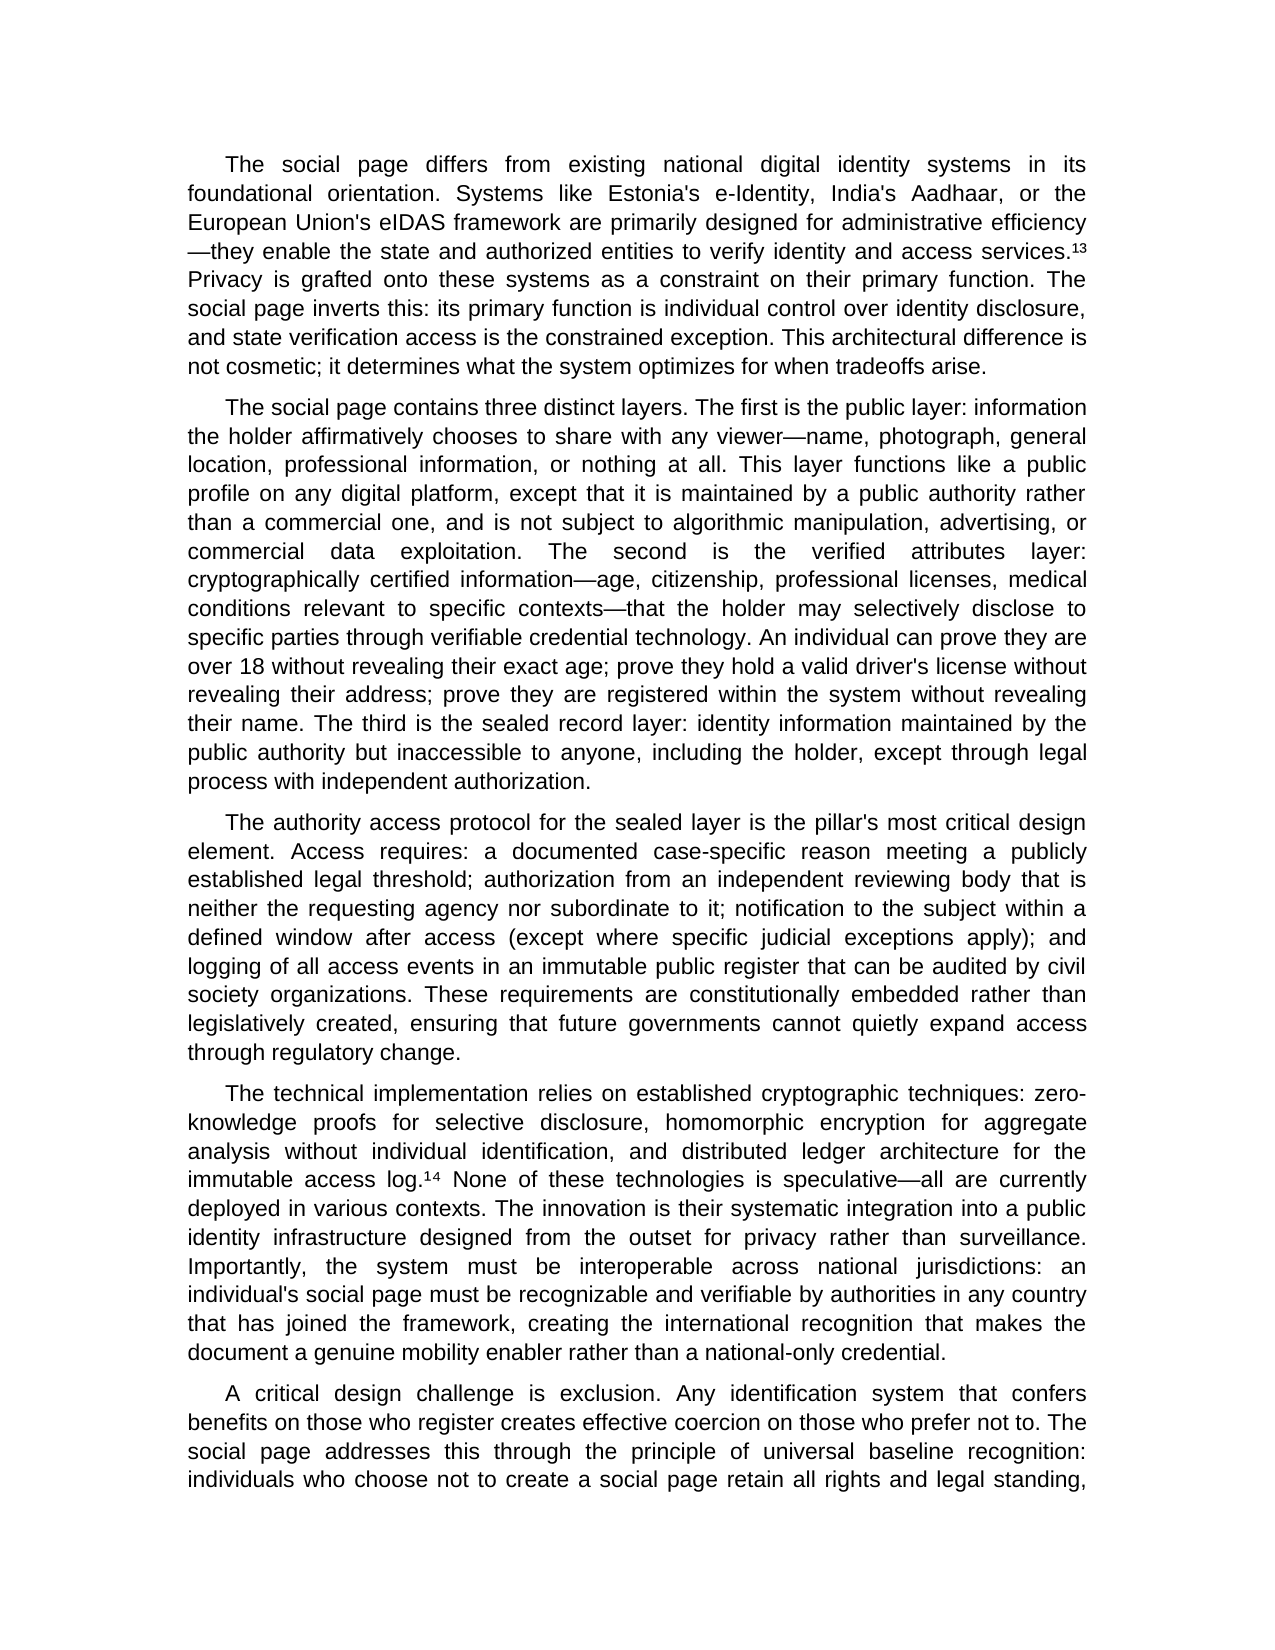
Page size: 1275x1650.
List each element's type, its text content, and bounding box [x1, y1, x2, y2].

text The authority access protocol for the sealed layer is the pillar's most critical design element. Access requires: a documented case-specific reason meeting a publicly established legal threshold; authorization from an independent reviewing body that is neither the requesting agency nor subordinate to it; notification to the subject within a defined window after access (except where specific judicial exceptions apply); and logging of all access events in an immutable public register that can be audited by civil society organizations. These requirements are constitutionally embedded rather than legislatively created, ensuring that future governments cannot quietly expand access through regulatory change. [187, 807, 1087, 1066]
text The social page differs from existing national digital identity systems in its foundational orientation. Systems like Estonia's e-Identity, India's Aadhaar, or the European Union's eIDAS framework are primarily designed for administrative efficiency—they enable the state and authorized entities to verify identity and access services.¹³ Privacy is grafted onto these systems as a constraint on their primary function. The social page inverts this: its primary function is individual control over identity disclosure, and state verification access is the constrained exception. This architectural difference is not cosmetic; it determines what the system optimizes for when tradeoffs arise. [187, 150, 1087, 380]
text The social page contains three distinct layers. The first is the public layer: information the holder affirmatively chooses to share with any viewer—name, photograph, general location, professional information, or nothing at all. This layer functions like a public profile on any digital platform, except that it is maintained by a public authority rather than a commercial one, and is not subject to algorithmic manipulation, advertising, or commercial data exploitation. The second is the verified attributes layer: cryptographically certified information—age, citizenship, professional licenses, medical conditions relevant to specific contexts—that the holder may selectively disclose to specific parties through verifiable credential technology. An individual can prove they are over 18 without revealing their exact age; prove they hold a valid driver's license without revealing their address; prove they are registered within the system without revealing their name. The third is the sealed record layer: identity information maintained by the public authority but inaccessible to anyone, including the holder, except through legal process with independent authorization. [187, 392, 1087, 795]
text A critical design challenge is exclusion. Any identification system that confers benefits on those who register creates effective coercion on those who prefer not to. The social page addresses this through the principle of universal baseline recognition: individuals who choose not to create a social page retain all rights and legal standing, [187, 1379, 1087, 1494]
text The technical implementation relies on established cryptographic techniques: zero-knowledge proofs for selective disclosure, homomorphic encryption for aggregate analysis without individual identification, and distributed ledger architecture for the immutable access log.¹⁴ None of these technologies is speculative—all are currently deployed in various contexts. The innovation is their systematic integration into a public identity infrastructure designed from the outset for privacy rather than surveillance. Importantly, the system must be interoperable across national jurisdictions: an individual's social page must be recognizable and verifiable by authorities in any country that has joined the framework, creating the international recognition that makes the document a genuine mobility enabler rather than a national-only credential. [187, 1079, 1087, 1366]
